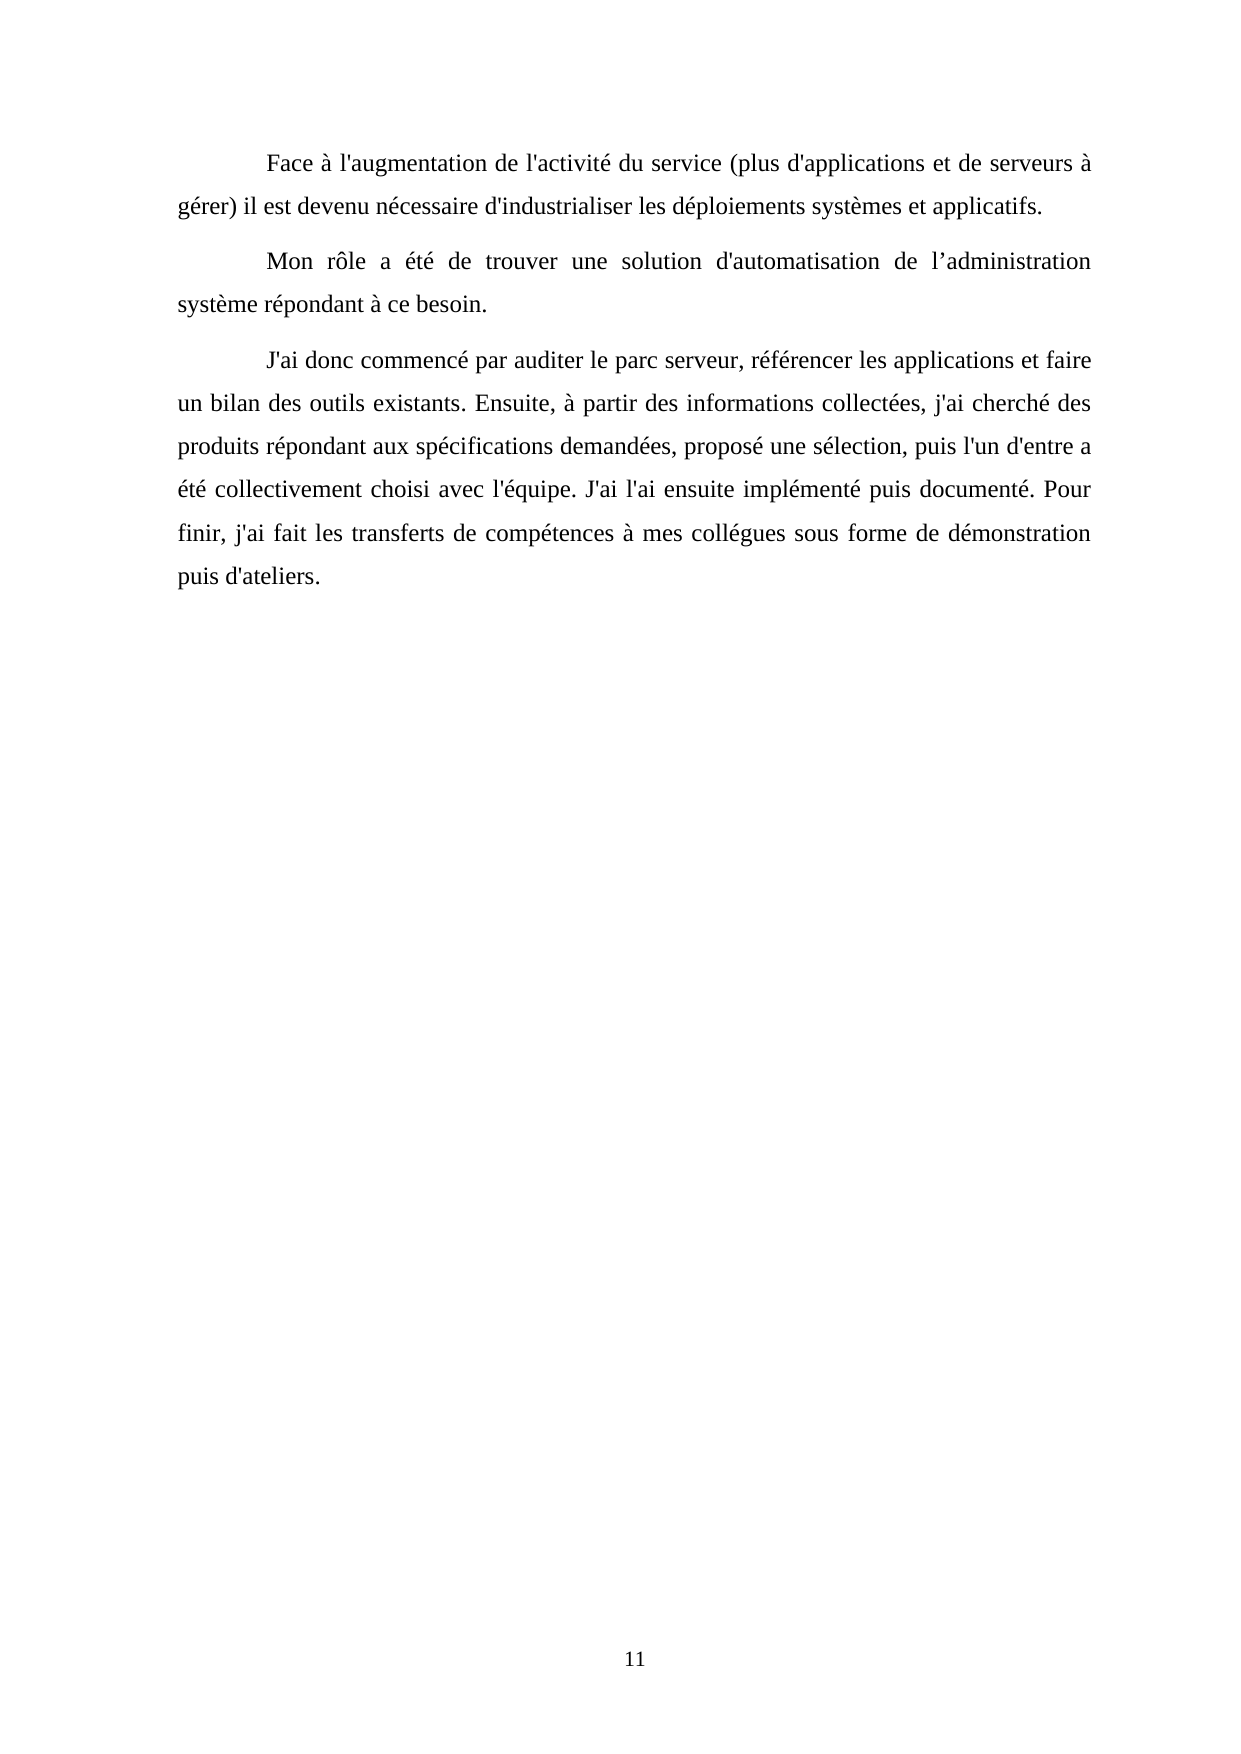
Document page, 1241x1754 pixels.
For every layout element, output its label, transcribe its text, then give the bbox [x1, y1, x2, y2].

text Mon rôle a été de trouver une solution d'automatisation de l’administration système répondant à ce besoin. [177, 246, 1092, 318]
text Face à l'augmentation de l'activité du service (plus d'applications et de serveurs à gérer) il est devenu nécessaire d'industrialiser les déploiements systèmes et applicatifs. [177, 148, 1092, 219]
text J'ai donc commencé par auditer le parc serveur, référencer les applications et faire un bilan des outils existants. Ensuite, à partir des informations collectées, j'ai cherché des produits répondant aux spécifications demandées, proposé une sélection, puis l'un d'entre a été collectivement choisi avec l'équipe. J'ai l'ai ensuite implémenté puis documenté. Pour finir, j'ai fait les transferts de compétences à mes collégues sous forme de démonstration puis d'ateliers. [177, 345, 1092, 589]
